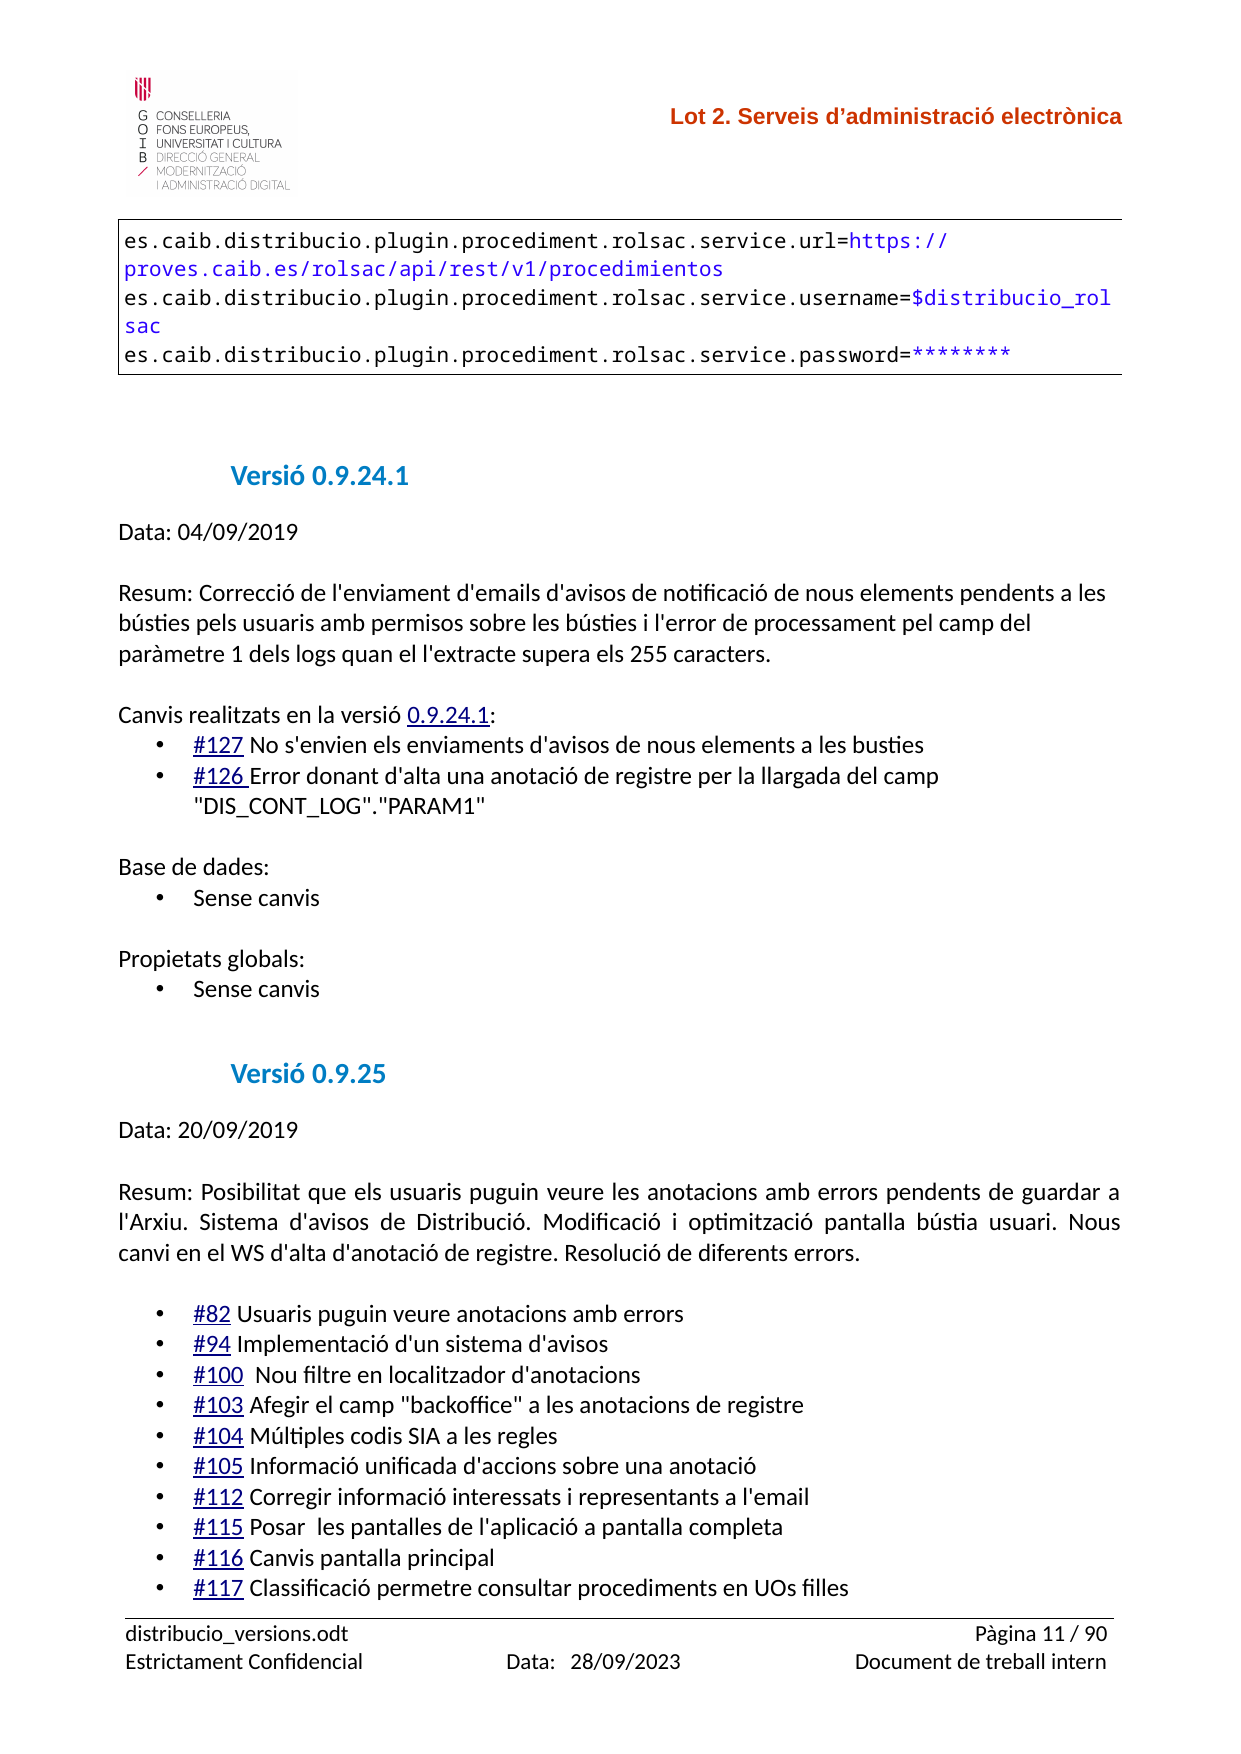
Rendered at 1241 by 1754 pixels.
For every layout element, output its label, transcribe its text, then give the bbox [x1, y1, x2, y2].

list Sense canvis [156, 882, 1122, 913]
list #112 Corregir informació interessats i representants a l'email [156, 1481, 1122, 1511]
picture [126, 70, 299, 197]
text Canvis realitzats en la versió 0.9.24.1: [118, 699, 1122, 729]
list #103 Afegir el camp "backoffice" a les anotacions de registre [156, 1389, 1122, 1420]
list #100 Nou filtre en localitzador d'anotacions [156, 1359, 1122, 1389]
text Data: 20/09/2019 [118, 1114, 1122, 1145]
list #127 No s'envien els enviaments d'avisos de nous elements a les busties [156, 729, 1122, 760]
subtitle Versió 0.9.24.1 [153, 457, 1122, 492]
list #105 Informació unificada d'accions sobre una anotació [156, 1450, 1122, 1481]
text Resum: Posibilitat que els usuaris puguin veure les anotacions amb errors pendents de guardar a l'Arxiu. Sistema d'avisos de Distribució. Modificació i optimització pantalla bústia usuari. Nous canvi en el WS d'alta d'anotació de registre. Resolució de diferents errors. [118, 1176, 1122, 1267]
text Base de dades: [118, 852, 1122, 882]
list #116 Canvis pantalla principal [156, 1542, 1122, 1572]
list #104 Múltiples codis SIA a les regles [156, 1420, 1122, 1450]
list #82 Usuaris puguin veure anotacions amb errors [156, 1298, 1122, 1328]
list #94 Implementació d'un sistema d'avisos [156, 1328, 1122, 1359]
text Propietats globals: [118, 943, 1122, 974]
text Resum: Correcció de l'enviament d'emails d'avisos de notificació de nous elements pendents a les bústies pels usuaris amb permisos sobre les bústies i l'error de processament pel camp del paràmetre 1 dels logs quan el l'extracte supera els 255 caracters. [118, 577, 1122, 668]
list #126 Error donant d'alta una anotació de registre per la llargada del camp "DIS_CONT_LOG"."PARAM1" [156, 760, 1122, 821]
list Sense canvis [156, 974, 1122, 1004]
list #117 Classificació permetre consultar procediments en UOs filles [156, 1572, 1122, 1603]
table_header es.caib.distribucio.plugin.procediment.rolsac.service.url=https://proves.caib.es/rolsac/api/rest/v1/procedimientos es.caib.distribucio.plugin.procediment.rolsac.service.username=$distribucio_rolsac es.caib.distribucio.plugin.procediment.rolsac.service.password=******** [119, 220, 1122, 374]
text Data: 04/09/2019 [118, 516, 1122, 546]
list #115 Posar les pantalles de l'aplicació a pantalla completa [156, 1511, 1122, 1542]
subtitle Versió 0.9.25 [153, 1055, 1122, 1091]
